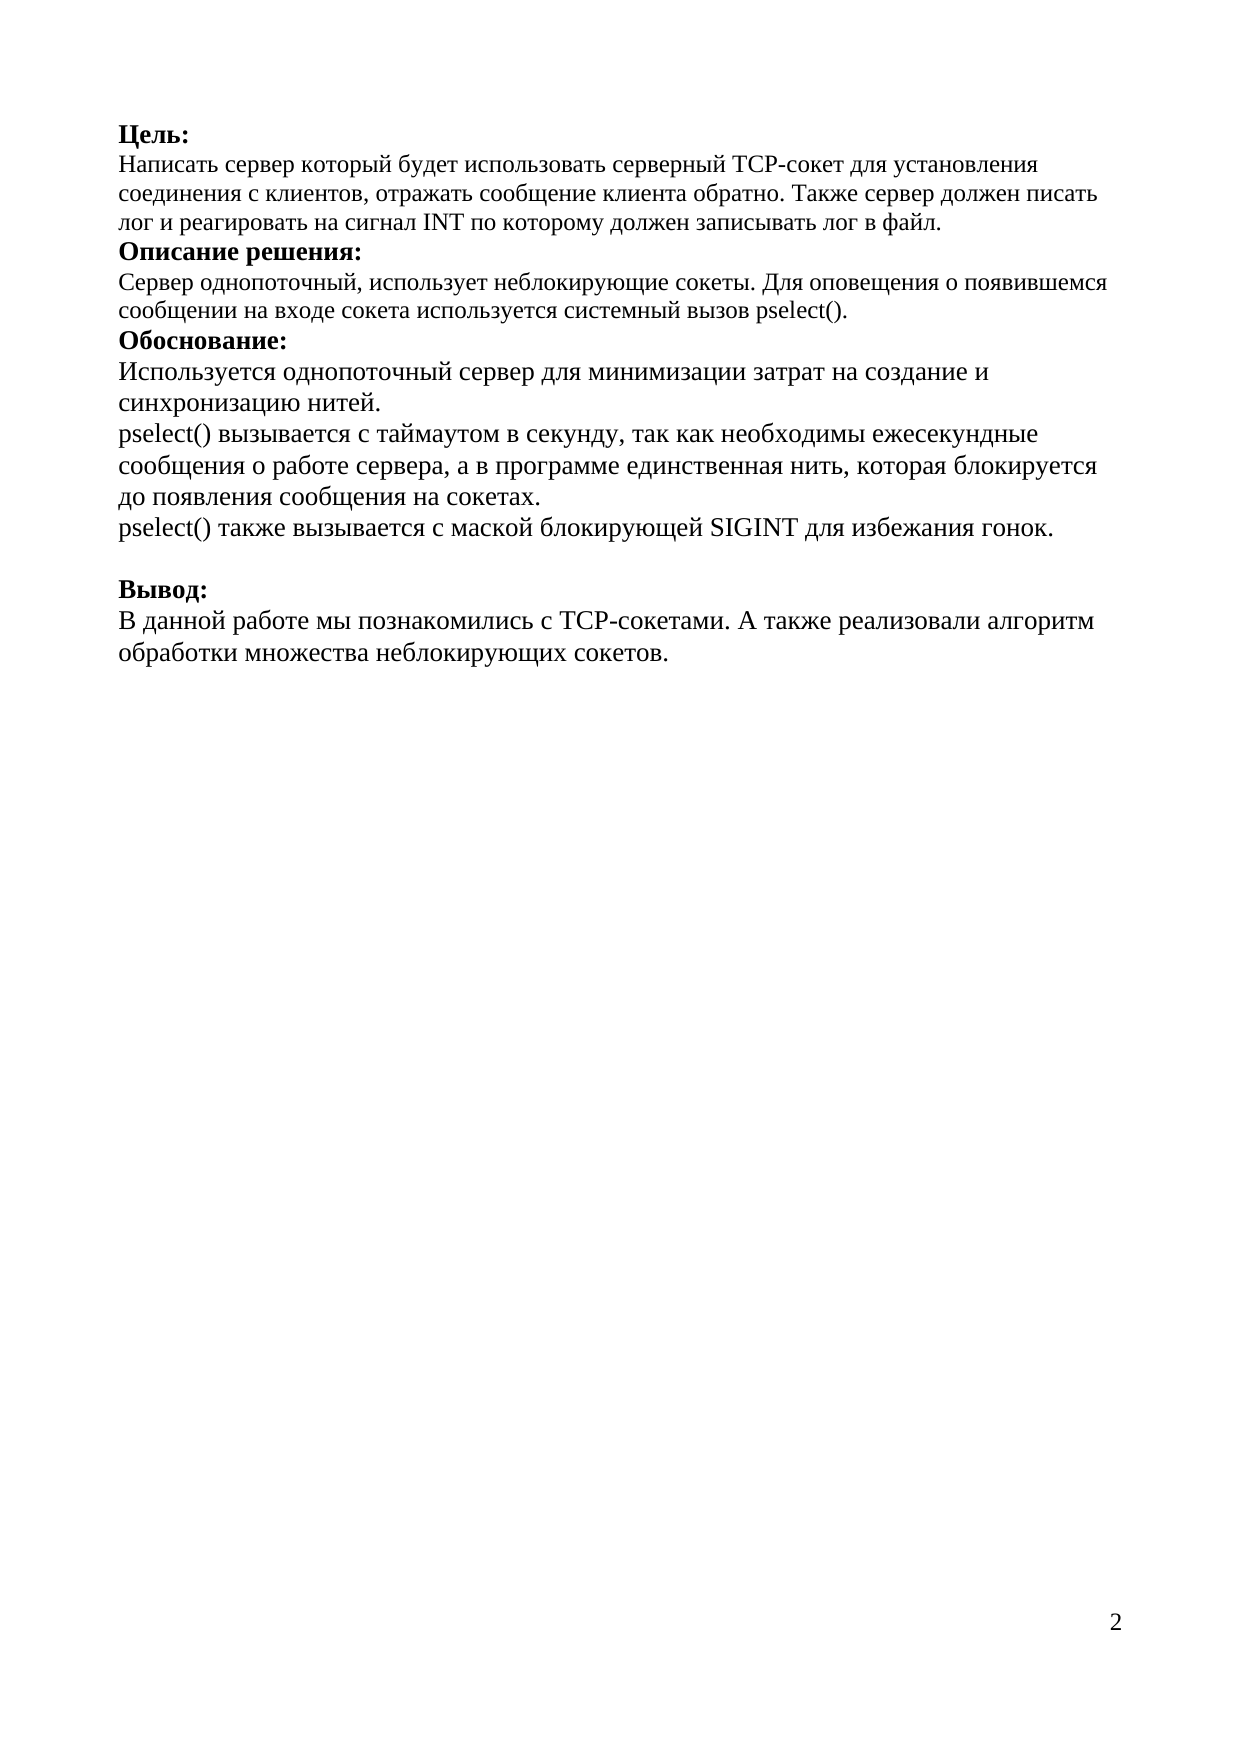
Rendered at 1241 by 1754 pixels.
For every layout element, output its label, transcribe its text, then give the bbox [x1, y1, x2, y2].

text Вывод: [118, 573, 1122, 604]
text Написать сервер который будет использовать серверный TCP-сокет для установления соединения с клиентов, отражать сообщение клиента обратно. Также сервер должен писать лог и реагировать на сигнал INT по которому должен записывать лог в файл. [118, 149, 1122, 236]
text pselect() вызывается с таймаутом в секунду, так как необходимы ежесекундные сообщения о работе сервера, а в программе единственная нить, которая блокируется до появления сообщения на сокетах. [118, 418, 1122, 511]
text Цель: [118, 118, 1122, 149]
text Используется однопоточный сервер для минимизации затрат на создание и синхронизацию нитей. [118, 355, 1122, 418]
text В данной работе мы познакомились с TCP-сокетами. А также реализовали алгоритм обработки множества неблокирующих сокетов. [118, 604, 1122, 667]
text Описание решения: [118, 236, 1122, 267]
text pselect() также вызывается с маской блокирующей SIGINT для избежания гонок. [118, 511, 1122, 542]
text Сервер однопоточный, использует неблокирующие сокеты. Для оповещения о появившемся сообщении на входе сокета используется системный вызов pselect(). [118, 267, 1122, 324]
text Обоснование: [118, 324, 1122, 355]
